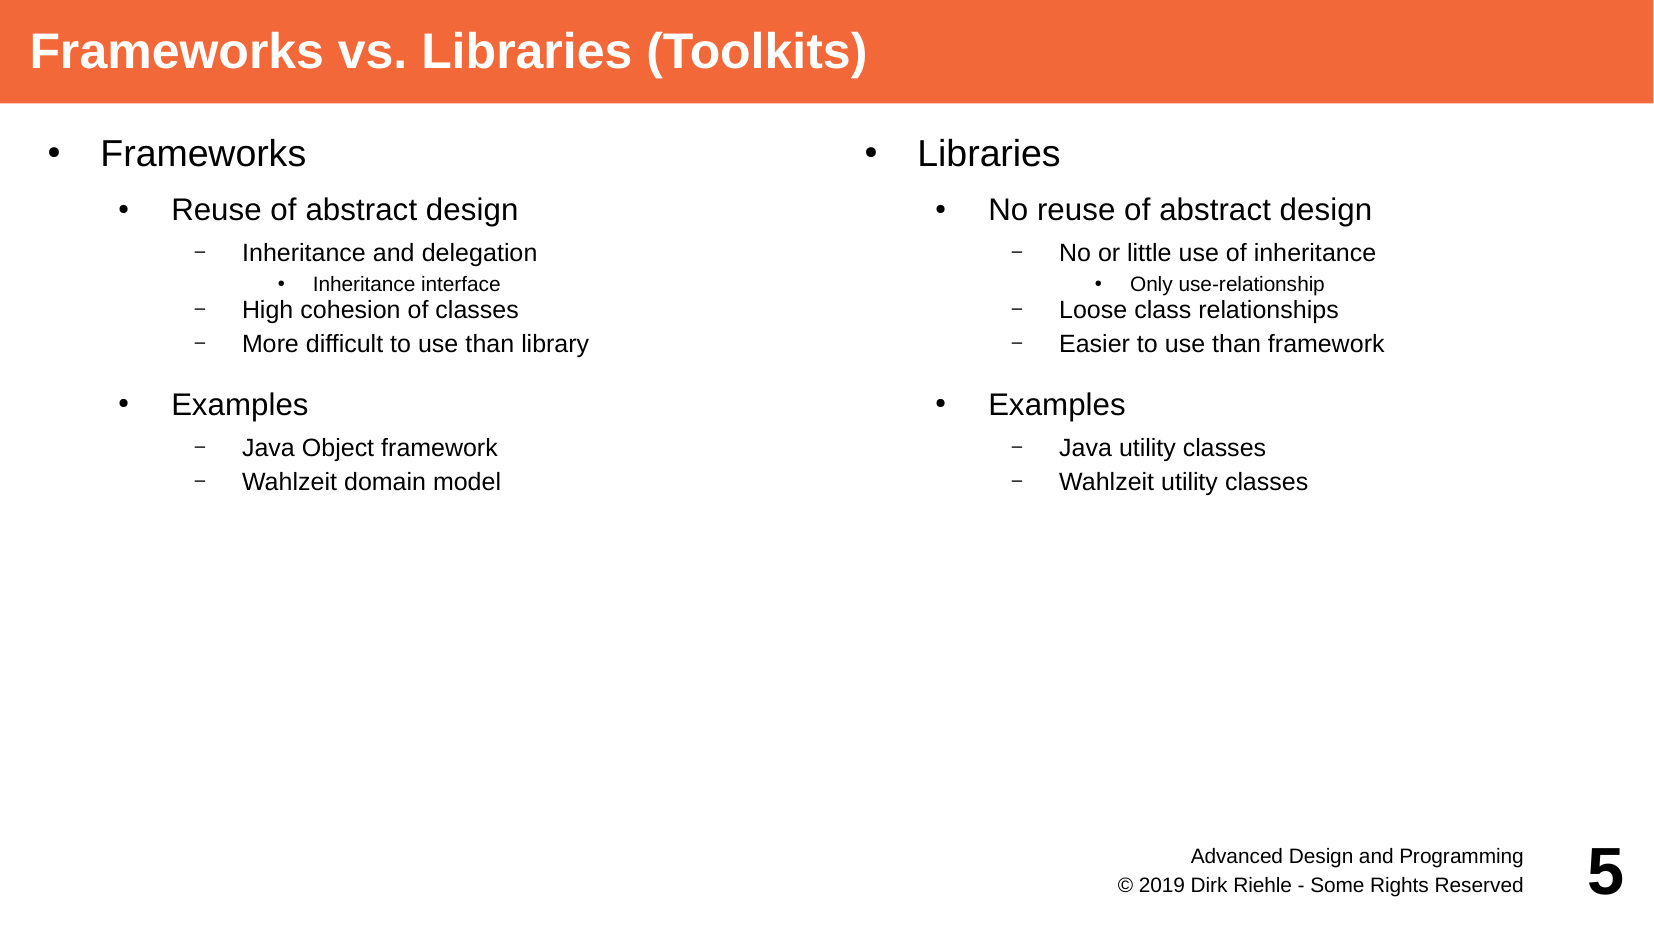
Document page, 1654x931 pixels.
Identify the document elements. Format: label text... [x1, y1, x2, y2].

list Frameworks Reuse of abstract design Inheritance and delegation Inheritance interface High cohesion of classes More difficult to use than library Examples Java Object framework Wahlzeit domain model [29, 132, 808, 813]
list Libraries No reuse of abstract design No or little use of inheritance Only use-relationship Loose class relationships Easier to use than framework Examples Java utility classes Wahlzeit utility classes [846, 132, 1625, 813]
title Frameworks vs. Libraries (Toolkits) [0, 0, 1654, 104]
